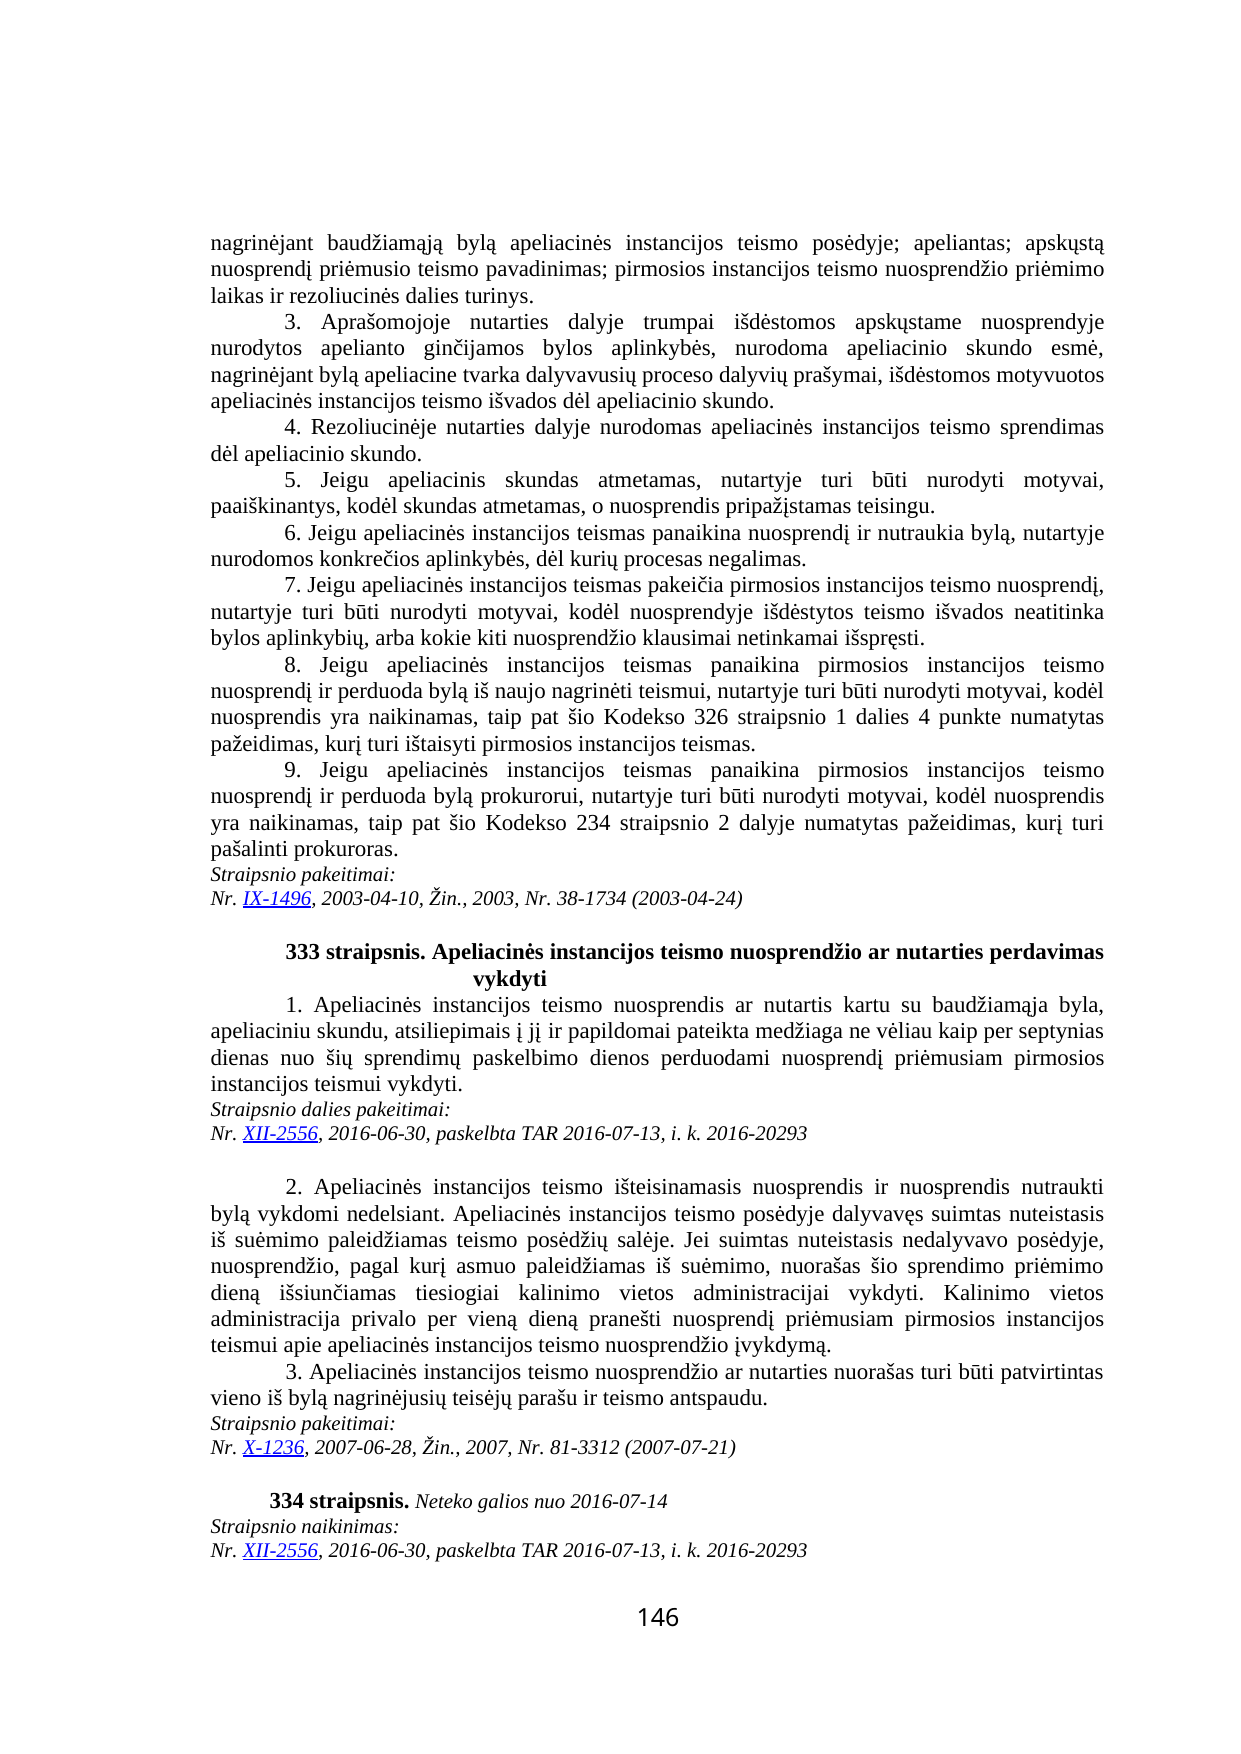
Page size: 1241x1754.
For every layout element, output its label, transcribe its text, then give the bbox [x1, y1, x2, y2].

text 7. Jeigu apeliacinės instancijos teismas pakeičia pirmosios instancijos teismo nuosprendį, nutartyje turi būti nurodyti motyvai, kodėl nuosprendyje išdėstytos teismo išvados neatitinka bylos aplinkybių, arba kokie kiti nuosprendžio klausimai netinkamai išspręsti. [210, 572, 1105, 651]
text Nr. X-1236, 2007-06-28, Žin., 2007, Nr. 81-3312 (2007-07-21) [210, 1434, 1105, 1459]
text Straipsnio pakeitimai: [210, 861, 1105, 886]
text 334 straipsnis. Neteko galios nuo 2016-07-14 [210, 1487, 1105, 1514]
text 1. Apeliacinės instancijos teismo nuosprendis ar nutartis kartu su baudžiamąja byla, apeliaciniu skundu, atsiliepimais į jį ir papildomai pateikta medžiaga ne vėliau kaip per septynias dienas nuo šių sprendimų paskelbimo dienos perduodami nuosprendį priėmusiam pirmosios instancijos teismui vykdyti. [210, 991, 1105, 1096]
text Straipsnio dalies pakeitimai: [210, 1096, 1105, 1121]
text 2. Apeliacinės instancijos teismo išteisinamasis nuosprendis ir nuosprendis nutraukti bylą vykdomi nedelsiant. Apeliacinės instancijos teismo posėdyje dalyvavęs suimtas nuteistasis iš suėmimo paleidžiamas teismo posėdžių salėje. Jei suimtas nuteistasis nedalyvavo posėdyje, nuosprendžio, pagal kurį asmuo paleidžiamas iš suėmimo, nuorašas šio sprendimo priėmimo dieną išsiunčiamas tiesiogiai kalinimo vietos administracijai vykdyti. Kalinimo vietos administracija privalo per vieną dieną pranešti nuosprendį priėmusiam pirmosios instancijos teismui apie apeliacinės instancijos teismo nuosprendžio įvykdymą. [210, 1173, 1105, 1358]
text Straipsnio pakeitimai: [210, 1411, 1105, 1434]
text Nr. XII-2556, 2016-06-30, paskelbta TAR 2016-07-13, i. k. 2016-20293 [210, 1538, 1105, 1562]
text 333 straipsnis. Apeliacinės instancijos teismo nuosprendžio ar nutarties perdavimas vykdyti [285, 938, 1105, 991]
text 9. Jeigu apeliacinės instancijos teismas panaikina pirmosios instancijos teismo nuosprendį ir perduoda bylą prokurorui, nutartyje turi būti nurodyti motyvai, kodėl nuosprendis yra naikinamas, taip pat šio Kodekso 234 straipsnio 2 dalyje numatytas pažeidimas, kurį turi pašalinti prokuroras. [210, 756, 1105, 861]
text 5. Jeigu apeliacinis skundas atmetamas, nutartyje turi būti nurodyti motyvai, paaiškinantys, kodėl skundas atmetamas, o nuosprendis pripažįstamas teisingu. [210, 466, 1105, 519]
text Straipsnio naikinimas: [210, 1514, 1105, 1538]
text 8. Jeigu apeliacinės instancijos teismas panaikina pirmosios instancijos teismo nuosprendį ir perduoda bylą iš naujo nagrinėti teismui, nutartyje turi būti nurodyti motyvai, kodėl nuosprendis yra naikinamas, taip pat šio Kodekso 326 straipsnio 1 dalies 4 punkte numatytas pažeidimas, kurį turi ištaisyti pirmosios instancijos teismas. [210, 651, 1105, 756]
text 6. Jeigu apeliacinės instancijos teismas panaikina nuosprendį ir nutraukia bylą, nutartyje nurodomos konkrečios aplinkybės, dėl kurių procesas negalimas. [210, 519, 1105, 572]
text 4. Rezoliucinėje nutarties dalyje nurodomas apeliacinės instancijos teismo sprendimas dėl apeliacinio skundo. [210, 413, 1105, 466]
text 3. Apeliacinės instancijos teismo nuosprendžio ar nutarties nuorašas turi būti patvirtintas vieno iš bylą nagrinėjusių teisėjų parašu ir teismo antspaudu. [210, 1358, 1105, 1411]
text Nr. IX-1496, 2003-04-10, Žin., 2003, Nr. 38-1734 (2003-04-24) [210, 886, 1105, 909]
text nagrinėjant baudžiamąją bylą apeliacinės instancijos teismo posėdyje; apeliantas; apskųstą nuosprendį priėmusio teismo pavadinimas; pirmosios instancijos teismo nuosprendžio priėmimo laikas ir rezoliucinės dalies turinys. [210, 229, 1105, 308]
text Nr. XII-2556, 2016-06-30, paskelbta TAR 2016-07-13, i. k. 2016-20293 [210, 1121, 1105, 1144]
text 3. Aprašomojoje nutarties dalyje trumpai išdėstomos apskųstame nuosprendyje nurodytos apelianto ginčijamos bylos aplinkybės, nurodoma apeliacinio skundo esmė, nagrinėjant bylą apeliacine tvarka dalyvavusių proceso dalyvių prašymai, išdėstomos motyvuotos apeliacinės instancijos teismo išvados dėl apeliacinio skundo. [210, 308, 1105, 413]
